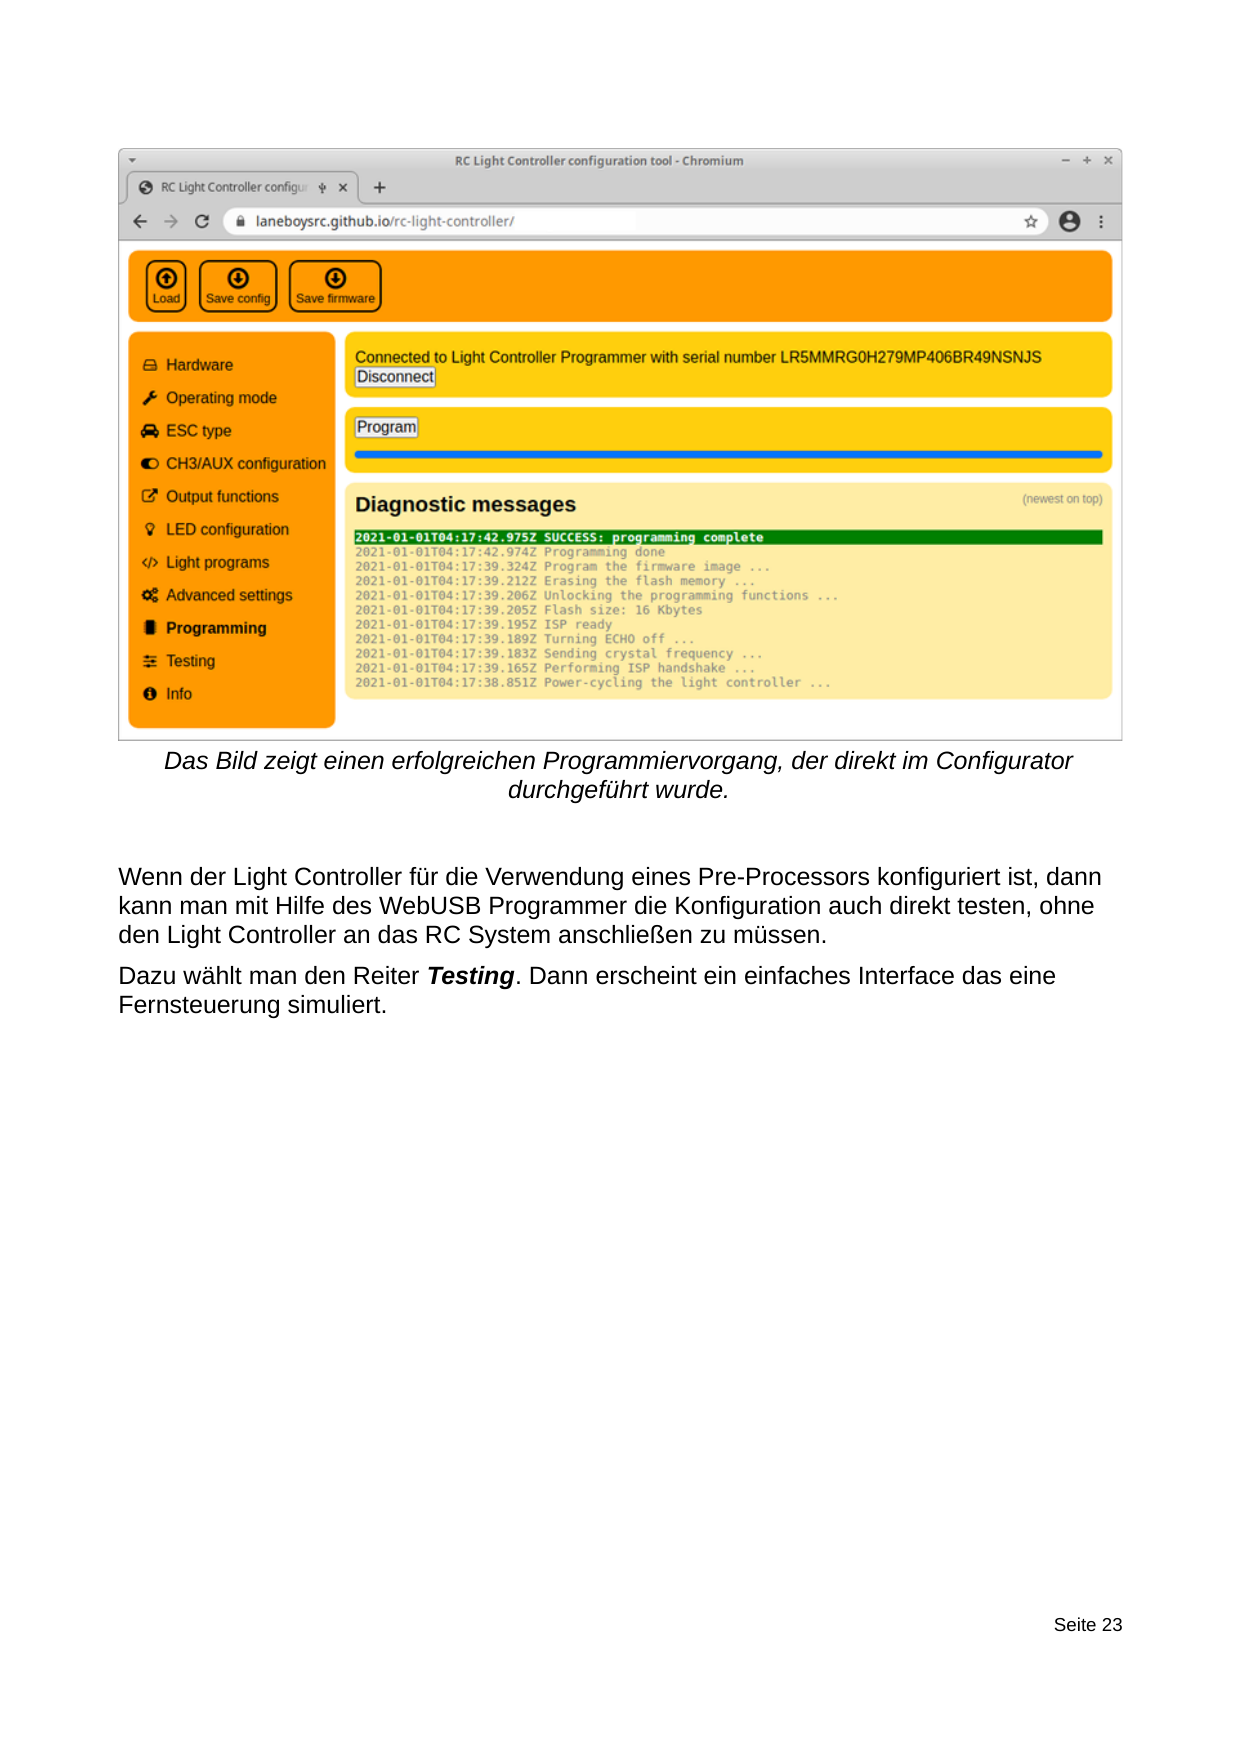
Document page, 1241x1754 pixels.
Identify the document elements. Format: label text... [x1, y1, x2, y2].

text Wenn der Light Controller für die Verwendung eines Pre-Processors konfiguriert ist, dann kann man mit Hilfe des WebUSB Programmer die Konfiguration auch direkt testen, ohne den Light Controller an das RC System anschließen zu müssen. [118, 862, 1122, 948]
text Dazu wählt man den Reiter Testing. Dann erscheint ein einfaches Interface das eine Fernsteuerung simuliert. [118, 961, 1122, 1018]
text Das Bild zeigt einen erfolgreichen Programmiervorgang, der direkt im Configurator durchgeführt wurde. [118, 741, 1122, 803]
picture [118, 148, 1123, 741]
